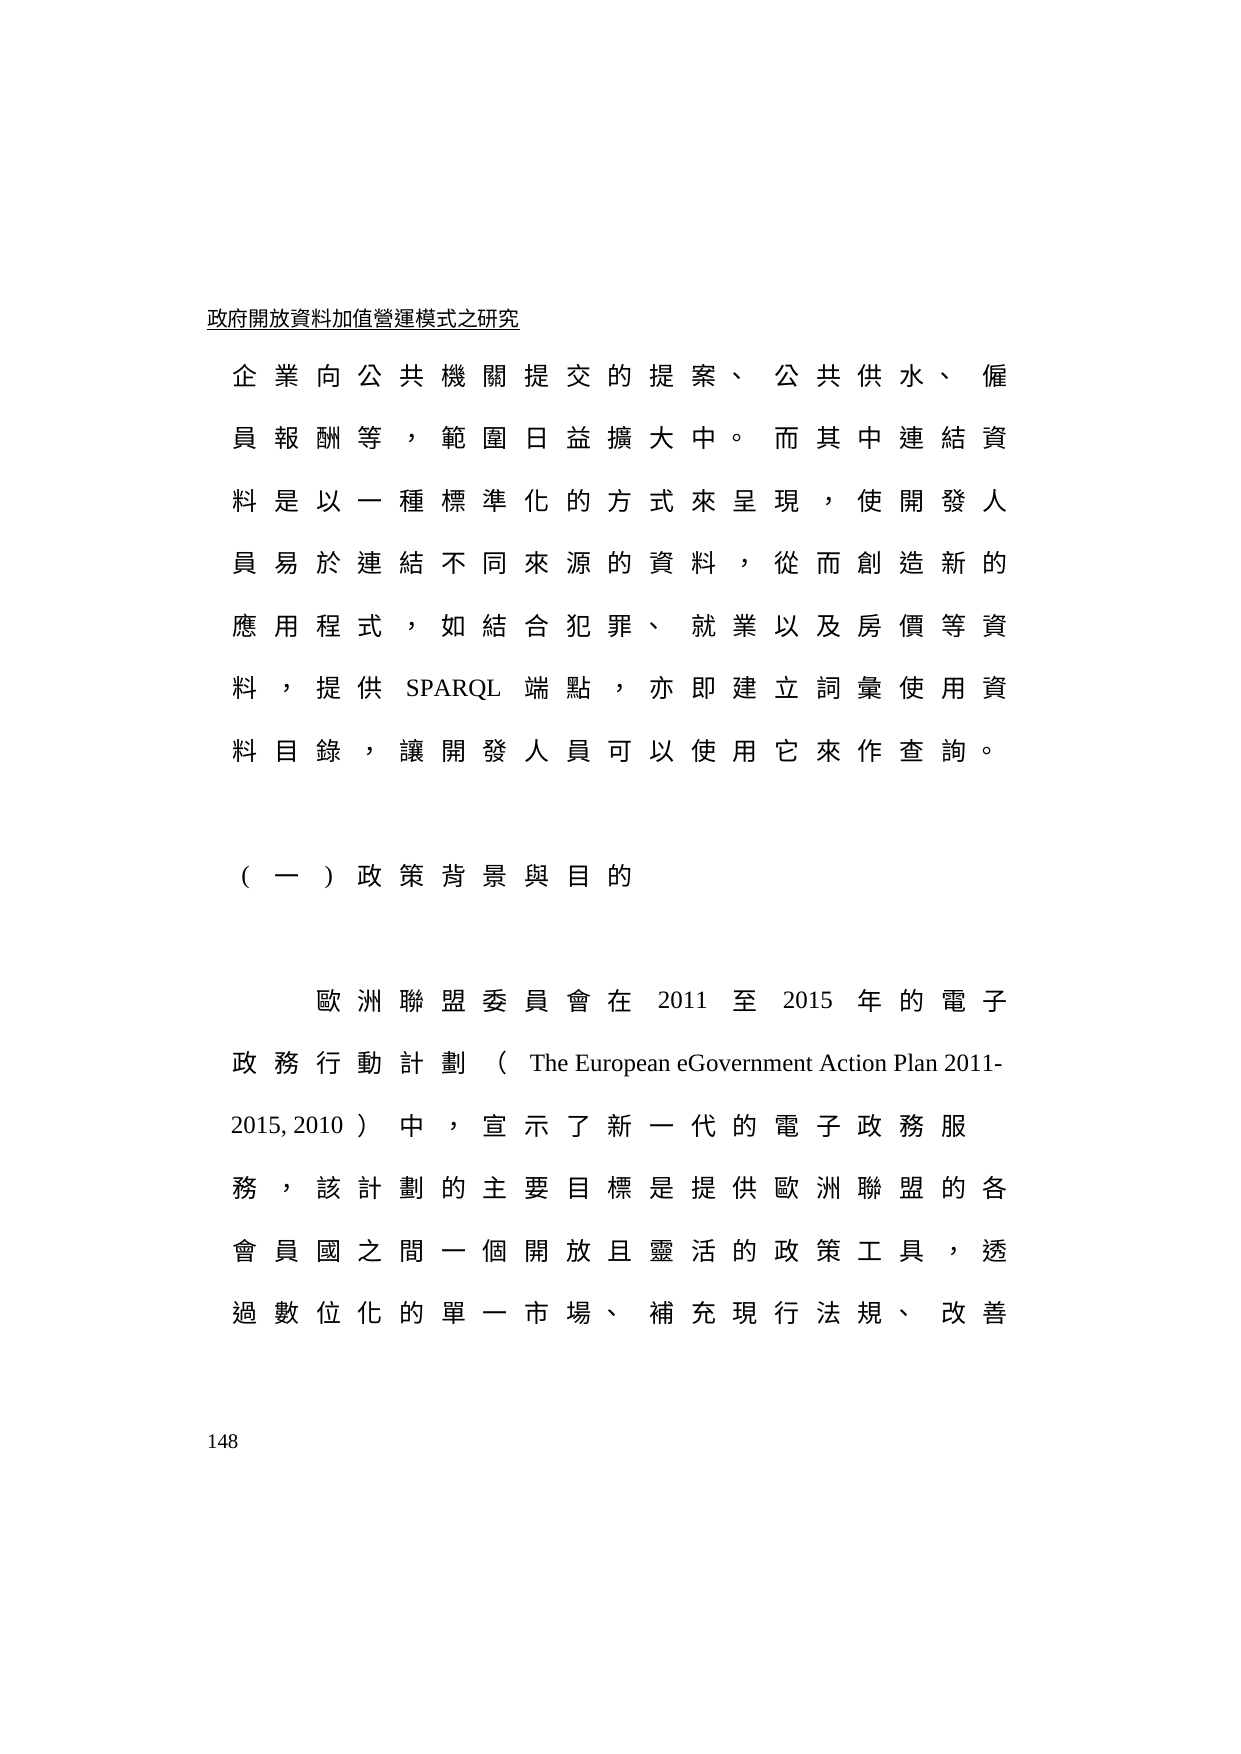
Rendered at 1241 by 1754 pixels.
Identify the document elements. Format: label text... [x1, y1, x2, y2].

text 企業向公共機關提交的提案、公共供水、僱員報酬等，範圍日益擴大中。而其中連結資料是以一種標準化的方式來呈現，使開發人員易於連結不同來源的資料，從而創造新的應用程式，如結合犯罪、就業以及房價等資料，提供SPARQL端點，亦即建立詞彙使用資料目錄，讓開發人員可以使用它來作查詢。 [224, 333, 1016, 770]
text (一)政策背景與目的 [224, 833, 1016, 895]
text 歐洲聯盟委員會在2011至2015年的電子政務行動計劃（The European eGovernment Action Plan 2011-2015, 2010）中，宣示了新一代的電子政務服務，該計劃的主要目標是提供歐洲聯盟的各會員國之間一個開放且靈活的政策工具，透過數位化的單一市場、補充現行法規、改善 [224, 958, 1016, 1333]
